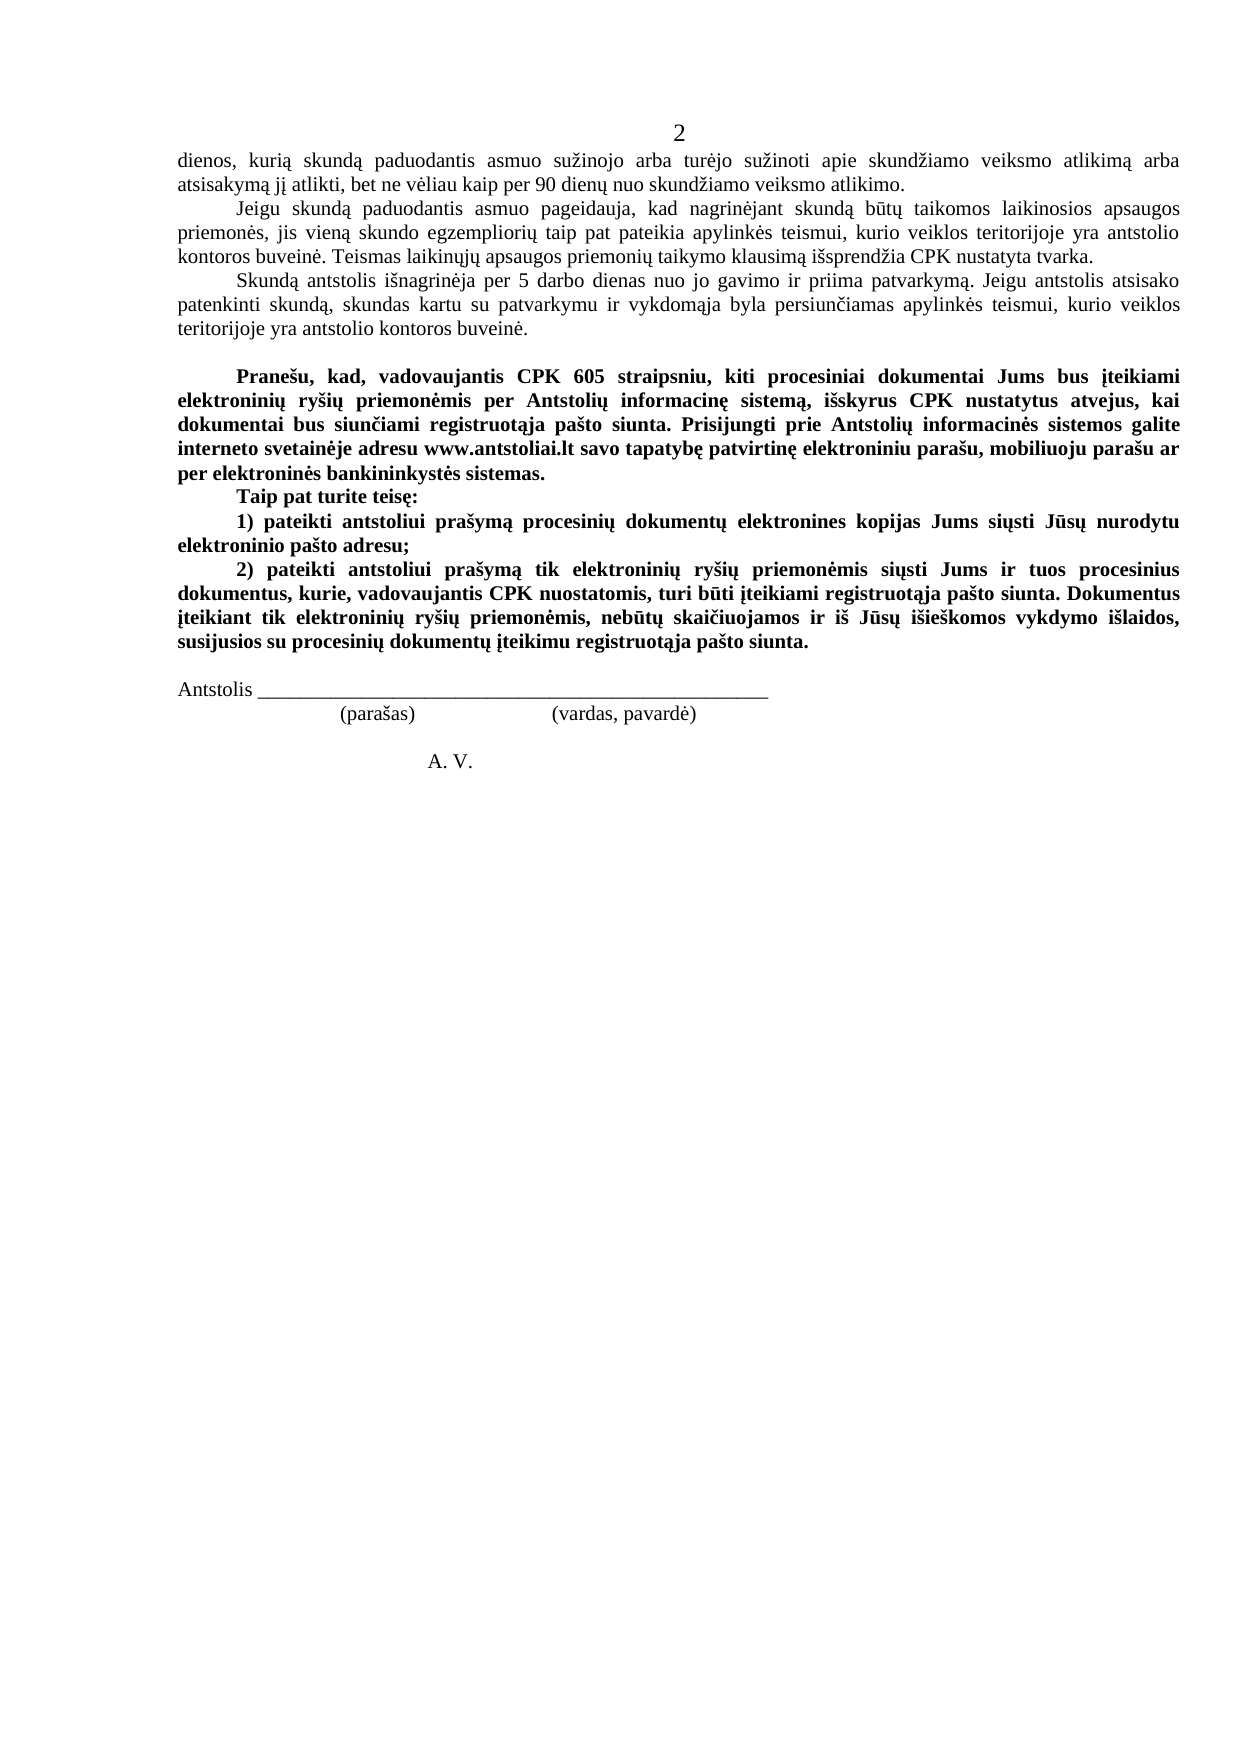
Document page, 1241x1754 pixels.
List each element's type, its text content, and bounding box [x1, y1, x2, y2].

text A. V. [427, 749, 1181, 773]
text Jeigu skundą paduodantis asmuo pageidauja, kad nagrinėjant skundą būtų taikomos laikinosios apsaugos priemonės, jis vieną skundo egzempliorių taip pat pateikia apylinkės teismui, kurio veiklos teritorijoje yra antstolio kontoros buveinė. Teismas laikinųjų apsaugos priemonių taikymo klausimą išsprendžia CPK nustatyta tvarka. [177, 196, 1181, 268]
text dienos, kurią skundą paduodantis asmuo sužinojo arba turėjo sužinoti apie skundžiamo veiksmo atlikimą arba atsisakymą jį atlikti, bet ne vėliau kaip per 90 dienų nuo skundžiamo veiksmo atlikimo. [177, 148, 1181, 196]
text Pranešu, kad, vadovaujantis CPK 605 straipsniu, kiti procesiniai dokumentai Jums bus įteikiami elektroninių ryšių priemonėmis per Antstolių informacinę sistemą, išskyrus CPK nustatytus atvejus, kai dokumentai bus siunčiami registruotąja pašto siunta. Prisijungti prie Antstolių informacinės sistemos galite interneto svetainėje adresu www.antstoliai.lt savo tapatybę patvirtinę elektroniniu parašu, mobiliuoju parašu ar per elektroninės bankininkystės sistemas. [177, 364, 1181, 484]
text (parašas) (vardas, pavardė) [340, 701, 1181, 725]
text 1) pateikti antstoliui prašymą procesinių dokumentų elektronines kopijas Jums siųsti Jūsų nurodytu elektroninio pašto adresu; [177, 508, 1181, 557]
text Taip pat turite teisę: [177, 484, 1181, 508]
text Skundą antstolis išnagrinėja per 5 darbo dienas nuo jo gavimo ir priima patvarkymą. Jeigu antstolis atsisako patenkinti skundą, skundas kartu su patvarkymu ir vykdomąja byla persiunčiamas apylinkės teismui, kurio veiklos teritorijoje yra antstolio kontoros buveinė. [177, 268, 1181, 340]
text Antstolis _________________________________________________ [177, 677, 1181, 701]
text 2) pateikti antstoliui prašymą tik elektroninių ryšių priemonėmis siųsti Jums ir tuos procesinius dokumentus, kurie, vadovaujantis CPK nuostatomis, turi būti įteikiami registruotąja pašto siunta. Dokumentus įteikiant tik elektroninių ryšių priemonėmis, nebūtų skaičiuojamos ir iš Jūsų išieškomos vykdymo išlaidos, susijusios su procesinių dokumentų įteikimu registruotąja pašto siunta. [177, 557, 1181, 653]
